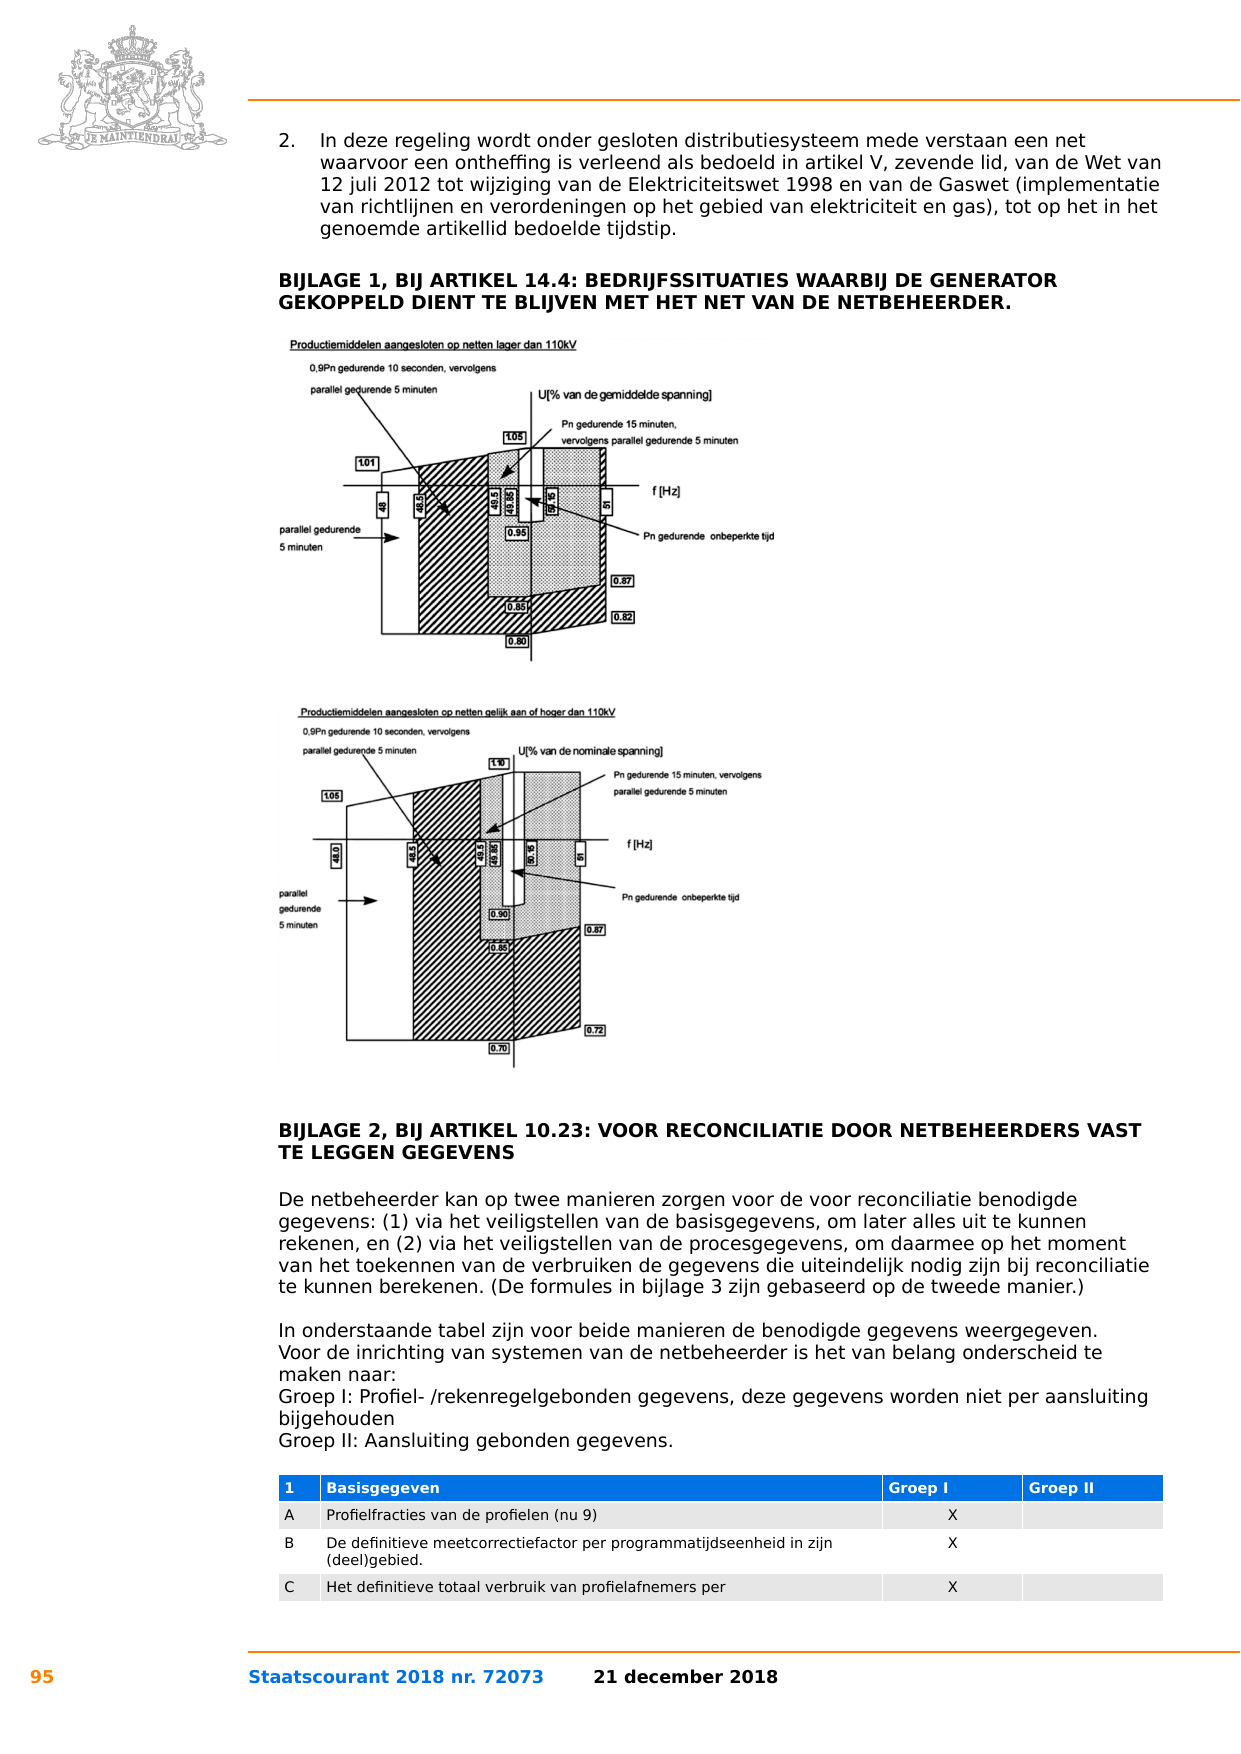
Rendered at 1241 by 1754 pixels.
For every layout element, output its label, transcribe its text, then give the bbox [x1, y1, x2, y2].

subtitle BIJLAGE 2, BIJ ARTIKEL 10.23: VOOR RECONCILIATIE DOOR NETBEHEERDERS VAST TE LEGGEN GEGEVENS [278, 1119, 1163, 1163]
table_cell C [279, 1574, 320, 1601]
table_header Basisgegeven [321, 1475, 882, 1501]
table_header 1 [279, 1475, 320, 1501]
text Groep II: Aansluiting gebonden gegevens. [278, 1430, 1163, 1452]
table_cell A [279, 1503, 320, 1529]
picture [278, 338, 775, 664]
table_cell [1023, 1530, 1163, 1573]
table_cell Profielfracties van de profielen (nu 9) [321, 1503, 882, 1529]
picture [278, 707, 763, 1068]
table_cell [1023, 1503, 1163, 1529]
table_cell [1023, 1574, 1163, 1601]
text De netbeheerder kan op twee manieren zorgen voor de voor reconciliatie benodigde gegevens: (1) via het veiligstellen van de basisgegevens, om later alles uit te kunnen rekenen, en (2) via het veiligstellen van de procesgegevens, om daarmee op het moment van het toekennen van de verbruiken de gegevens die uiteindelijk nodig zijn bij reconciliatie te kunnen berekenen. (De formules in bijlage 3 zijn gebaseerd op de tweede manier.) [278, 1188, 1163, 1298]
text 2. In deze regeling wordt onder gesloten distributiesysteem mede verstaan een net waarvoor een ontheffing is verleend als bedoeld in artikel V, zevende lid, van de Wet van 12 juli 2012 tot wijziging van de Elektriciteitswet 1998 en van de Gaswet (implementatie van richtlijnen en verordeningen op het gebied van elektriciteit en gas), tot op het in het genoemde artikellid bedoelde tijdstip. [278, 130, 1163, 240]
text In onderstaande tabel zijn voor beide manieren de benodigde gegevens weergegeven. [278, 1320, 1163, 1342]
table_header Groep I [883, 1475, 1022, 1501]
subtitle BIJLAGE 1, BIJ ARTIKEL 14.4: BEDRIJFSSITUATIES WAARBIJ DE GENERATOR GEKOPPELD DIENT TE BLIJVEN MET HET NET VAN DE NETBEHEERDER. [278, 270, 1163, 314]
table_cell X [883, 1503, 1022, 1529]
table_cell De definitieve meetcorrectiefactor per programmatijdseenheid in zijn (deel)gebied. [321, 1530, 882, 1573]
table_cell X [883, 1574, 1022, 1601]
text Voor de inrichting van systemen van de netbeheerder is het van belang onderscheid te maken naar: [278, 1342, 1163, 1386]
text Groep I: Profiel- /rekenregelgebonden gegevens, deze gegevens worden niet per aansluiting bijgehouden [278, 1386, 1163, 1430]
picture [38, 25, 227, 150]
table_cell B [279, 1530, 320, 1573]
table_cell Het definitieve totaal verbruik van profielafnemers per [321, 1574, 882, 1601]
table_cell X [883, 1530, 1022, 1573]
table_header Groep II [1023, 1475, 1163, 1501]
